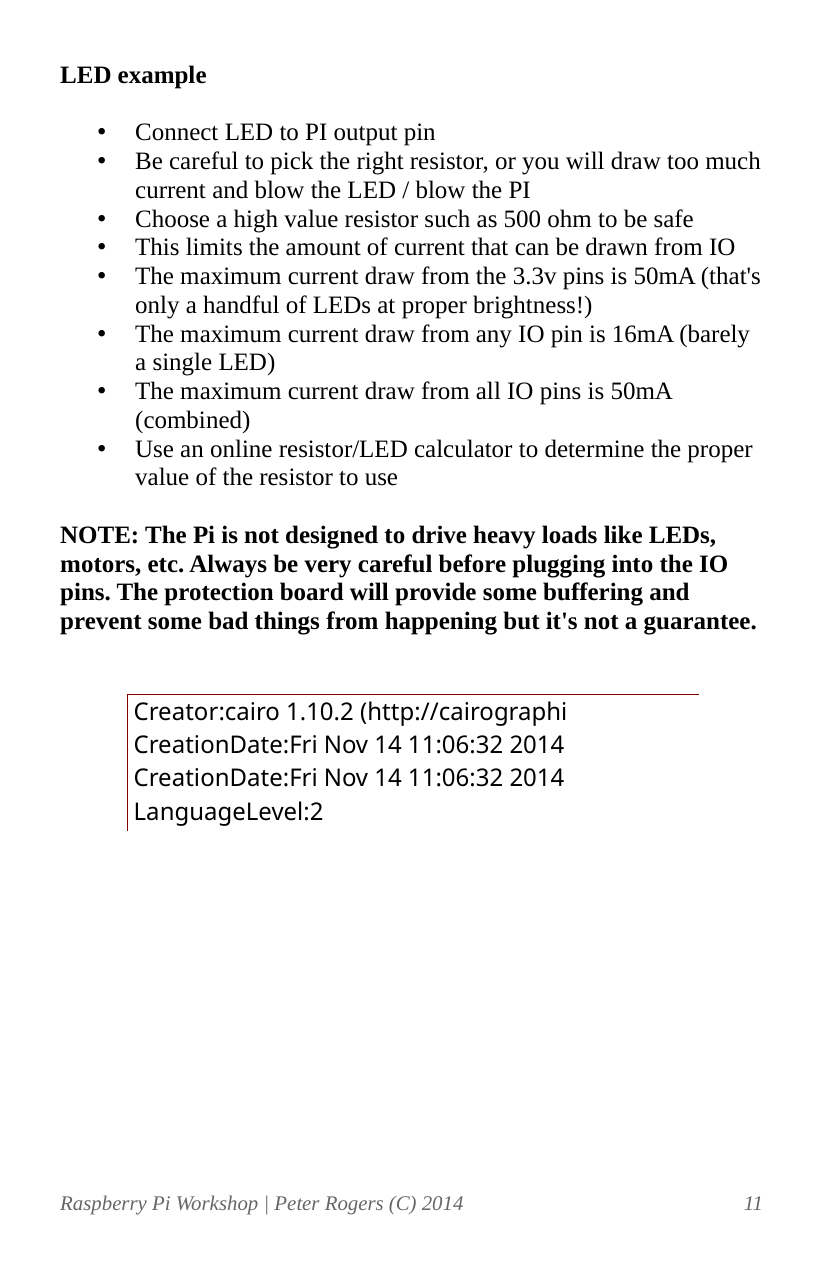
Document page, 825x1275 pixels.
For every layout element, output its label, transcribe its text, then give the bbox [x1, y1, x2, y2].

list Be careful to pick the right resistor, or you will draw too much current and blow the LED / blow the PI [97, 146, 765, 204]
list The maximum current draw from all IO pins is 50mA (combined) [97, 376, 765, 434]
list Use an online resistor/LED calculator to determine the proper value of the resistor to use [97, 434, 765, 491]
list The maximum current draw from the 3.3v pins is 50mA (that's only a handful of LEDs at proper brightness!) [97, 261, 765, 319]
text LED example [60, 60, 765, 117]
list Connect LED to PI output pin [97, 117, 765, 146]
list Choose a high value resistor such as 500 ohm to be safe [97, 204, 765, 232]
text NOTE: The Pi is not designed to drive heavy loads like LEDs, motors, etc. Always be very careful before plugging into the IO pins. The protection board will provide some buffering and prevent some bad things from happening but it's not a guarantee. [60, 520, 765, 635]
list The maximum current draw from any IO pin is 16mA (barely a single LED) [97, 319, 765, 376]
list This limits the amount of current that can be drawn from IO [97, 232, 765, 261]
